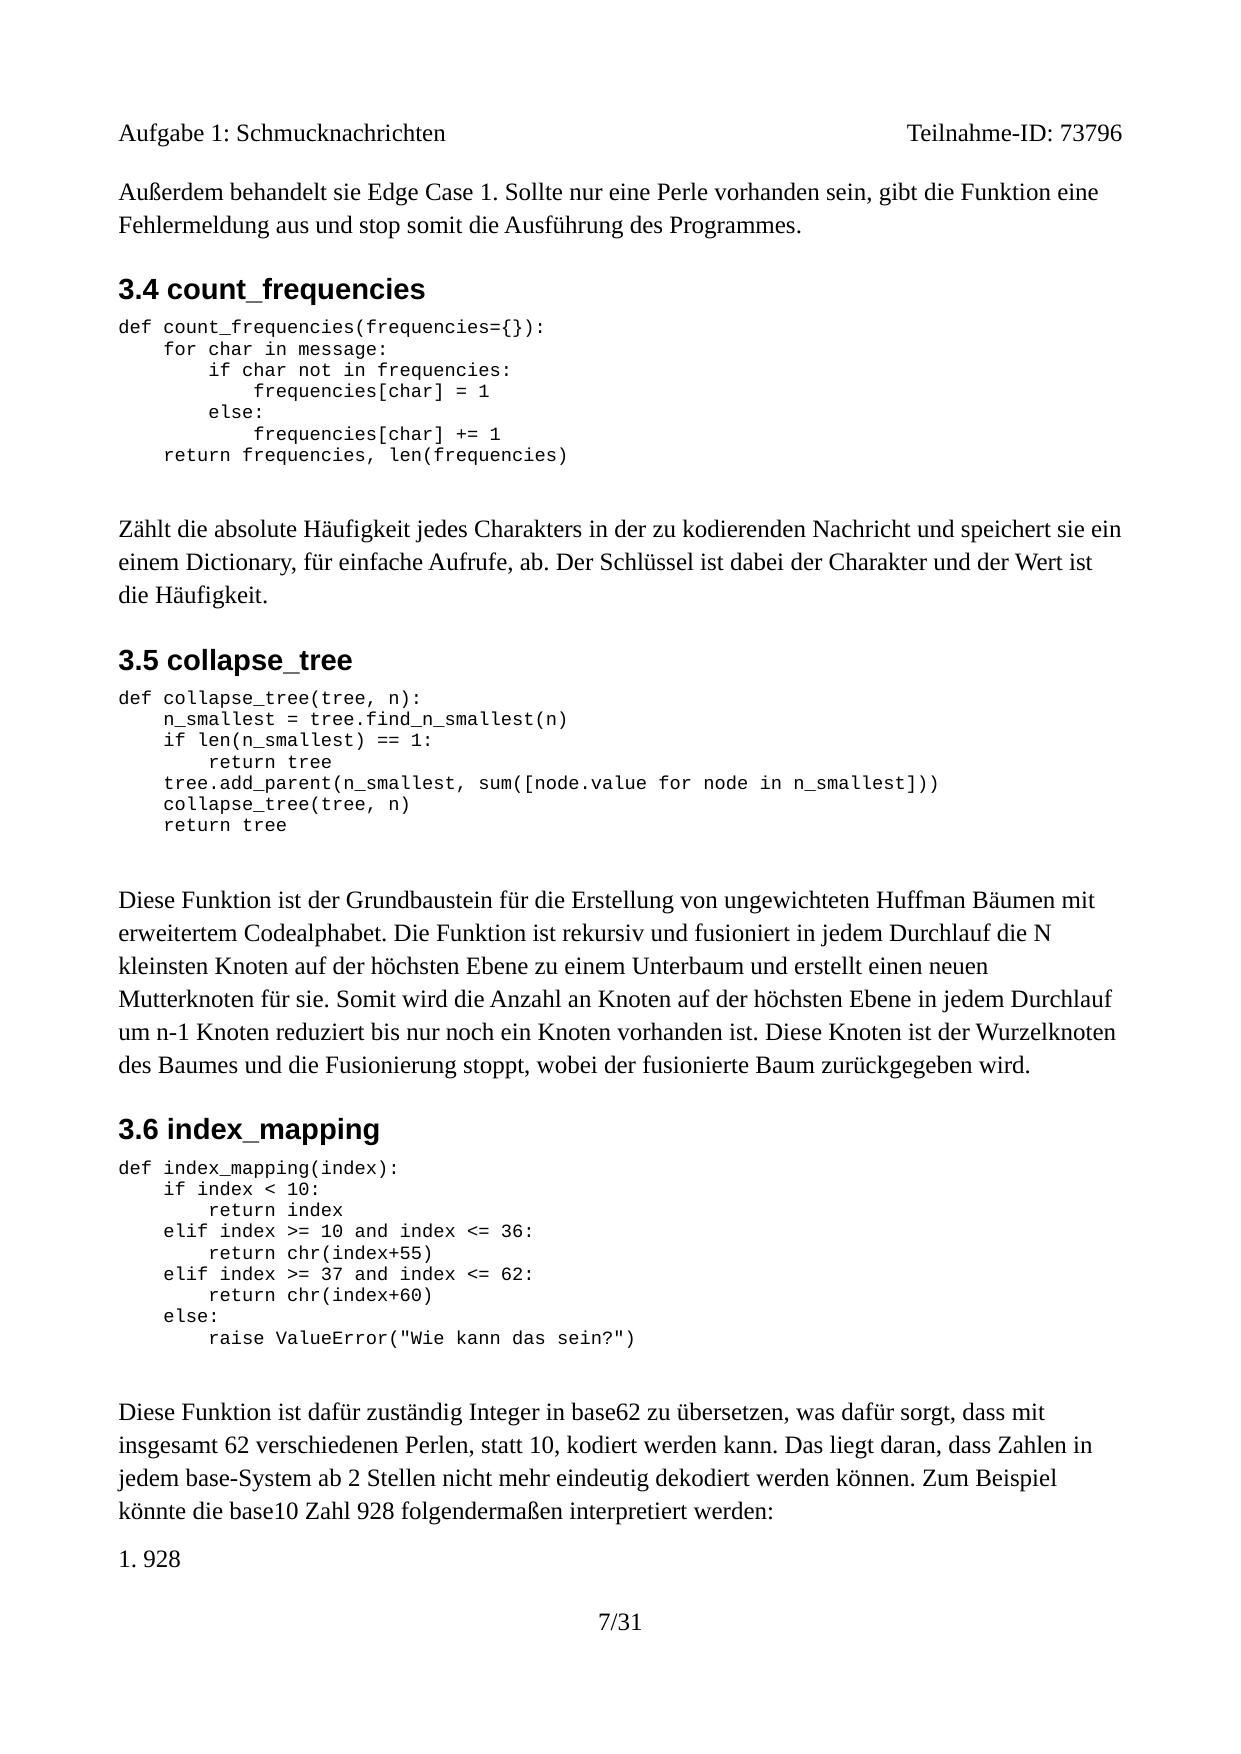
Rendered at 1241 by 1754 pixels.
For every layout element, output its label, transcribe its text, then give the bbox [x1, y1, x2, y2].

text Zählt die absolute Häufigkeit jedes Charakters in der zu kodierenden Nachricht und speichert sie ein einem Dictionary, für einfache Aufrufe, ab. Der Schlüssel ist dabei der Charakter und der Wert ist die Häufigkeit. [118, 514, 1122, 609]
text for char in message: [118, 339, 1122, 361]
text if index < 10: [118, 1180, 1122, 1201]
text def count_frequencies(frequencies={}): [118, 318, 1122, 339]
text if len(n_smallest) == 1: [118, 731, 1122, 752]
text else: [118, 403, 1122, 424]
text collapse_tree(tree, n) [118, 795, 1122, 816]
text n_smallest = tree.find_n_smallest(n) [118, 710, 1122, 731]
text elif index >= 10 and index <= 36: [118, 1222, 1122, 1243]
text return frequencies, len(frequencies) [118, 446, 1122, 467]
text if char not in frequencies: [118, 361, 1122, 382]
text frequencies[char] = 1 [118, 382, 1122, 403]
text else: [118, 1307, 1122, 1328]
text raise ValueError("Wie kann das sein?") [118, 1328, 1122, 1350]
text return chr(index+55) [118, 1243, 1122, 1265]
text frequencies[char] += 1 [118, 424, 1122, 446]
subtitle 3.5 collapse_tree [118, 643, 1122, 676]
text elif index >= 37 and index <= 62: [118, 1265, 1122, 1286]
text def index_mapping(index): [118, 1158, 1122, 1180]
text Außerdem behandelt sie Edge Case 1. Sollte nur eine Perle vorhanden sein, gibt die Funktion eine Fehlermeldung aus und stop somit die Ausführung des Programmes. [118, 177, 1122, 239]
text return chr(index+60) [118, 1286, 1122, 1307]
text return tree [118, 816, 1122, 837]
text return tree [118, 752, 1122, 774]
subtitle 3.4 count_frequencies [118, 272, 1122, 306]
text def collapse_tree(tree, n): [118, 689, 1122, 710]
text Diese Funktion ist dafür zuständig Integer in base62 zu übersetzen, was dafür sorgt, dass mit insgesamt 62 verschiedenen Perlen, statt 10, kodiert werden kann. Das liegt daran, dass Zahlen in jedem base-System ab 2 Stellen nicht mehr eindeutig dekodiert werden können. Zum Beispiel könnte die base10 Zahl 928 folgendermaßen interpretiert werden: [118, 1397, 1122, 1525]
text Diese Funktion ist der Grundbaustein für die Erstellung von ungewichteten Huffman Bäumen mit erweitertem Codealphabet. Die Funktion ist rekursiv und fusioniert in jedem Durchlauf die N kleinsten Knoten auf der höchsten Ebene zu einem Unterbaum und erstellt einen neuen Mutterknoten für sie. Somit wird die Anzahl an Knoten auf der höchsten Ebene in jedem Durchlauf um n-1 Knoten reduziert bis nur noch ein Knoten vorhanden ist. Diese Knoten ist der Wurzelknoten des Baumes und die Fusionierung stoppt, wobei der fusionierte Baum zurückgegeben wird. [118, 885, 1122, 1079]
text tree.add_parent(n_smallest, sum([node.value for node in n_smallest])) [118, 774, 1122, 795]
text 1. 928 [118, 1544, 1122, 1573]
subtitle 3.6 index_mapping [118, 1112, 1122, 1146]
text return index [118, 1201, 1122, 1222]
